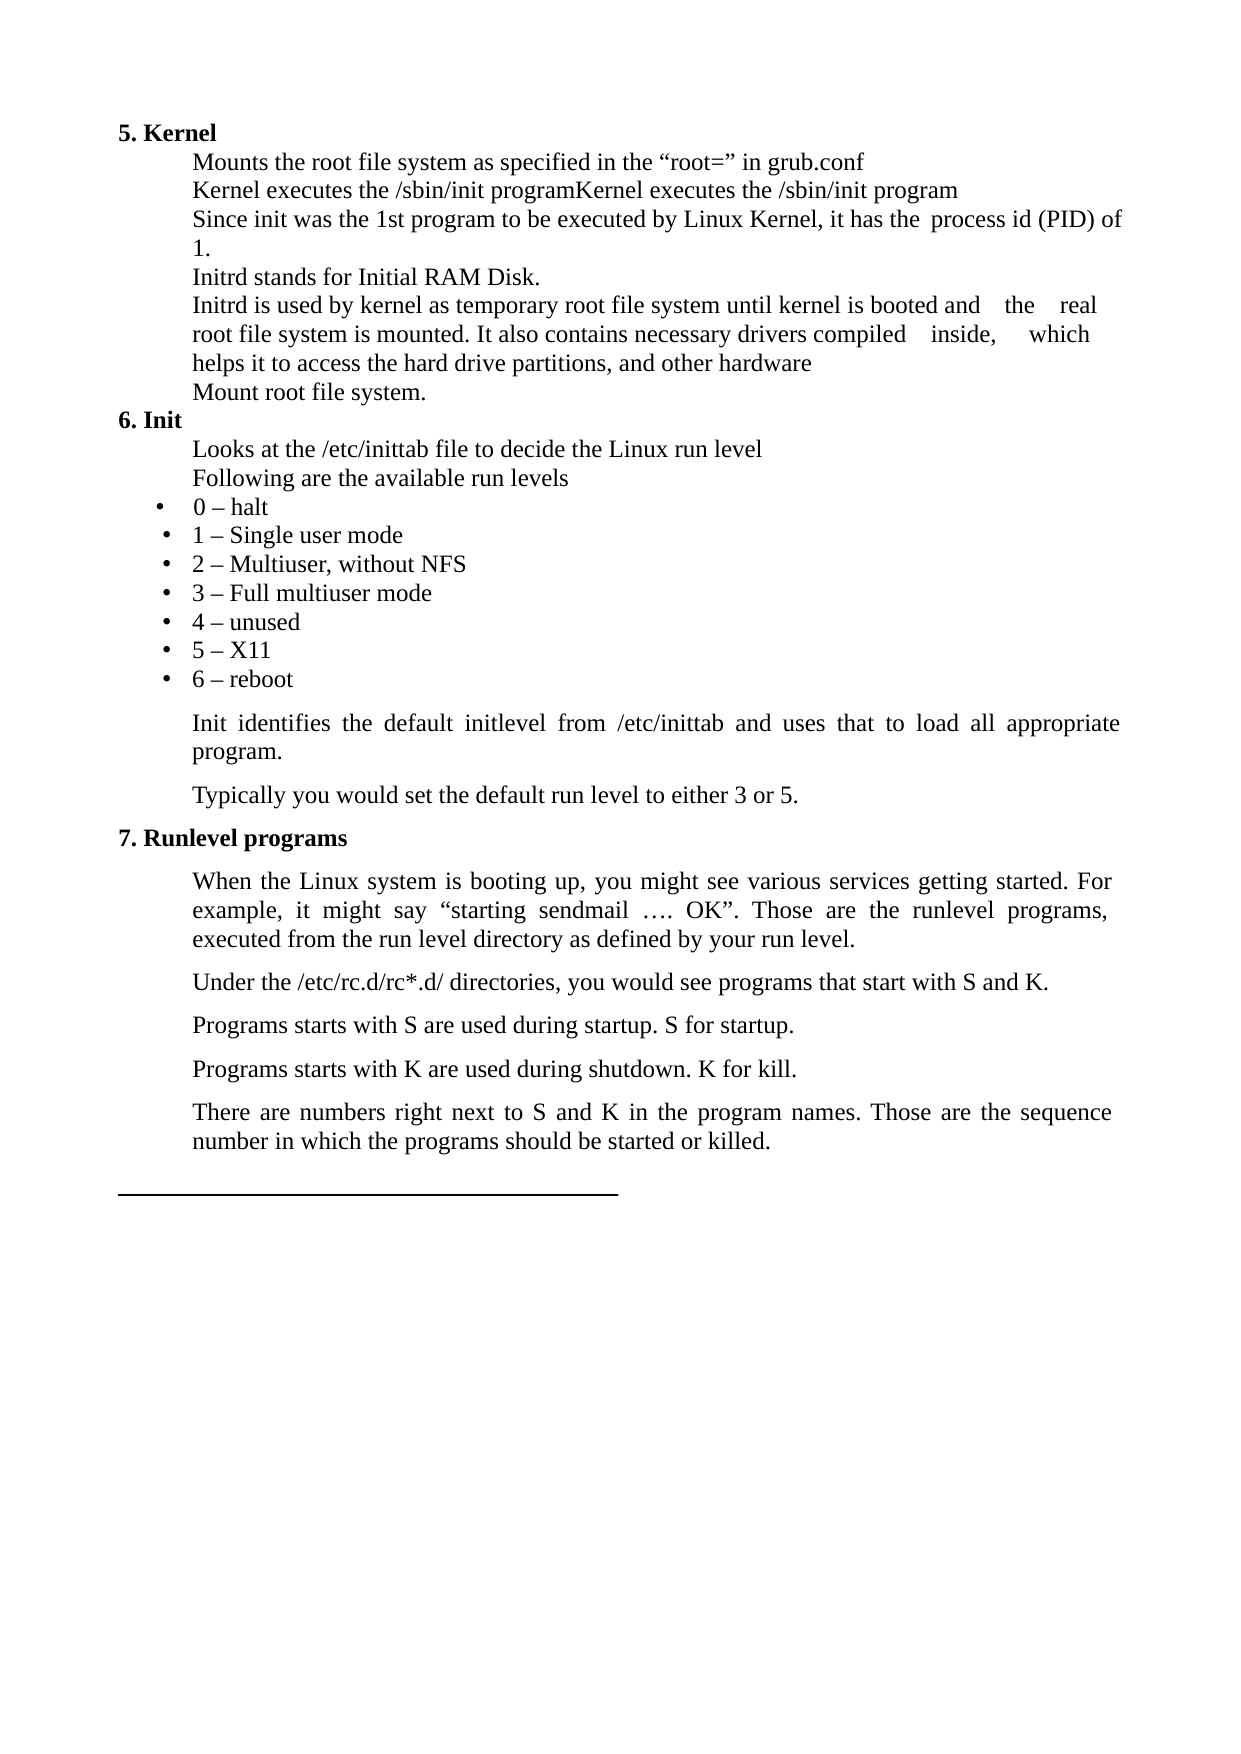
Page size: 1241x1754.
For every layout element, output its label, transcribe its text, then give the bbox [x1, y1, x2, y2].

text Under the /etc/rc.d/rc*.d/ directories, you would see programs that start with S and K. [118, 967, 1122, 996]
text Mount root file system. [118, 377, 1122, 406]
text Following are the available run levels [118, 463, 1122, 492]
text Kernel executes the /sbin/init programKernel executes the /sbin/init program [118, 176, 1122, 204]
text There are numbers right next to S and K in the program names. Those are the sequence number in which the programs should be started or killed. [118, 1097, 1122, 1155]
text ________________________________________ [118, 1169, 1122, 1198]
text Programs starts with S are used during startup. S for startup. [118, 1011, 1122, 1039]
text Programs starts with K are used during shutdown. K for kill. [118, 1054, 1122, 1083]
text Since init was the 1st program to be executed by Linux Kernel, it has the process id (PID) of 1. [118, 204, 1122, 262]
text 5. Kernel [118, 118, 1122, 147]
list 2 – Multiuser, without NFS [162, 549, 1122, 578]
text Looks at the /etc/inittab file to decide the Linux run level [118, 434, 1122, 463]
text Mounts the root file system as specified in the “root=” in grub.conf [118, 147, 1122, 176]
text Initrd is used by kernel as temporary root file system until kernel is booted and the real root file system is mounted. It also contains necessary drivers compiled inside, which helps it to access the hard drive partitions, and other hardware [118, 291, 1122, 377]
text 6. Init [118, 406, 1122, 434]
text Initrd stands for Initial RAM Disk. [118, 262, 1122, 291]
text When the Linux system is booting up, you might see various services getting started. For example, it might say “starting sendmail …. OK”. Those are the runlevel programs, executed from the run level directory as defined by your run level. [118, 866, 1122, 953]
list 3 – Full multiuser mode [162, 578, 1122, 607]
list Init identifies the default initlevel from /etc/inittab and uses that to load all appropriate program. [162, 708, 1122, 765]
list 0 – halt [156, 492, 1122, 521]
list 1 – Single user mode [162, 521, 1122, 549]
text 7. Runlevel programs [118, 823, 1122, 852]
list 4 – unused [162, 607, 1122, 636]
list Typically you would set the default run level to either 3 or 5. [162, 780, 1122, 808]
list 6 – reboot [162, 664, 1122, 693]
list 5 – X11 [162, 636, 1122, 664]
